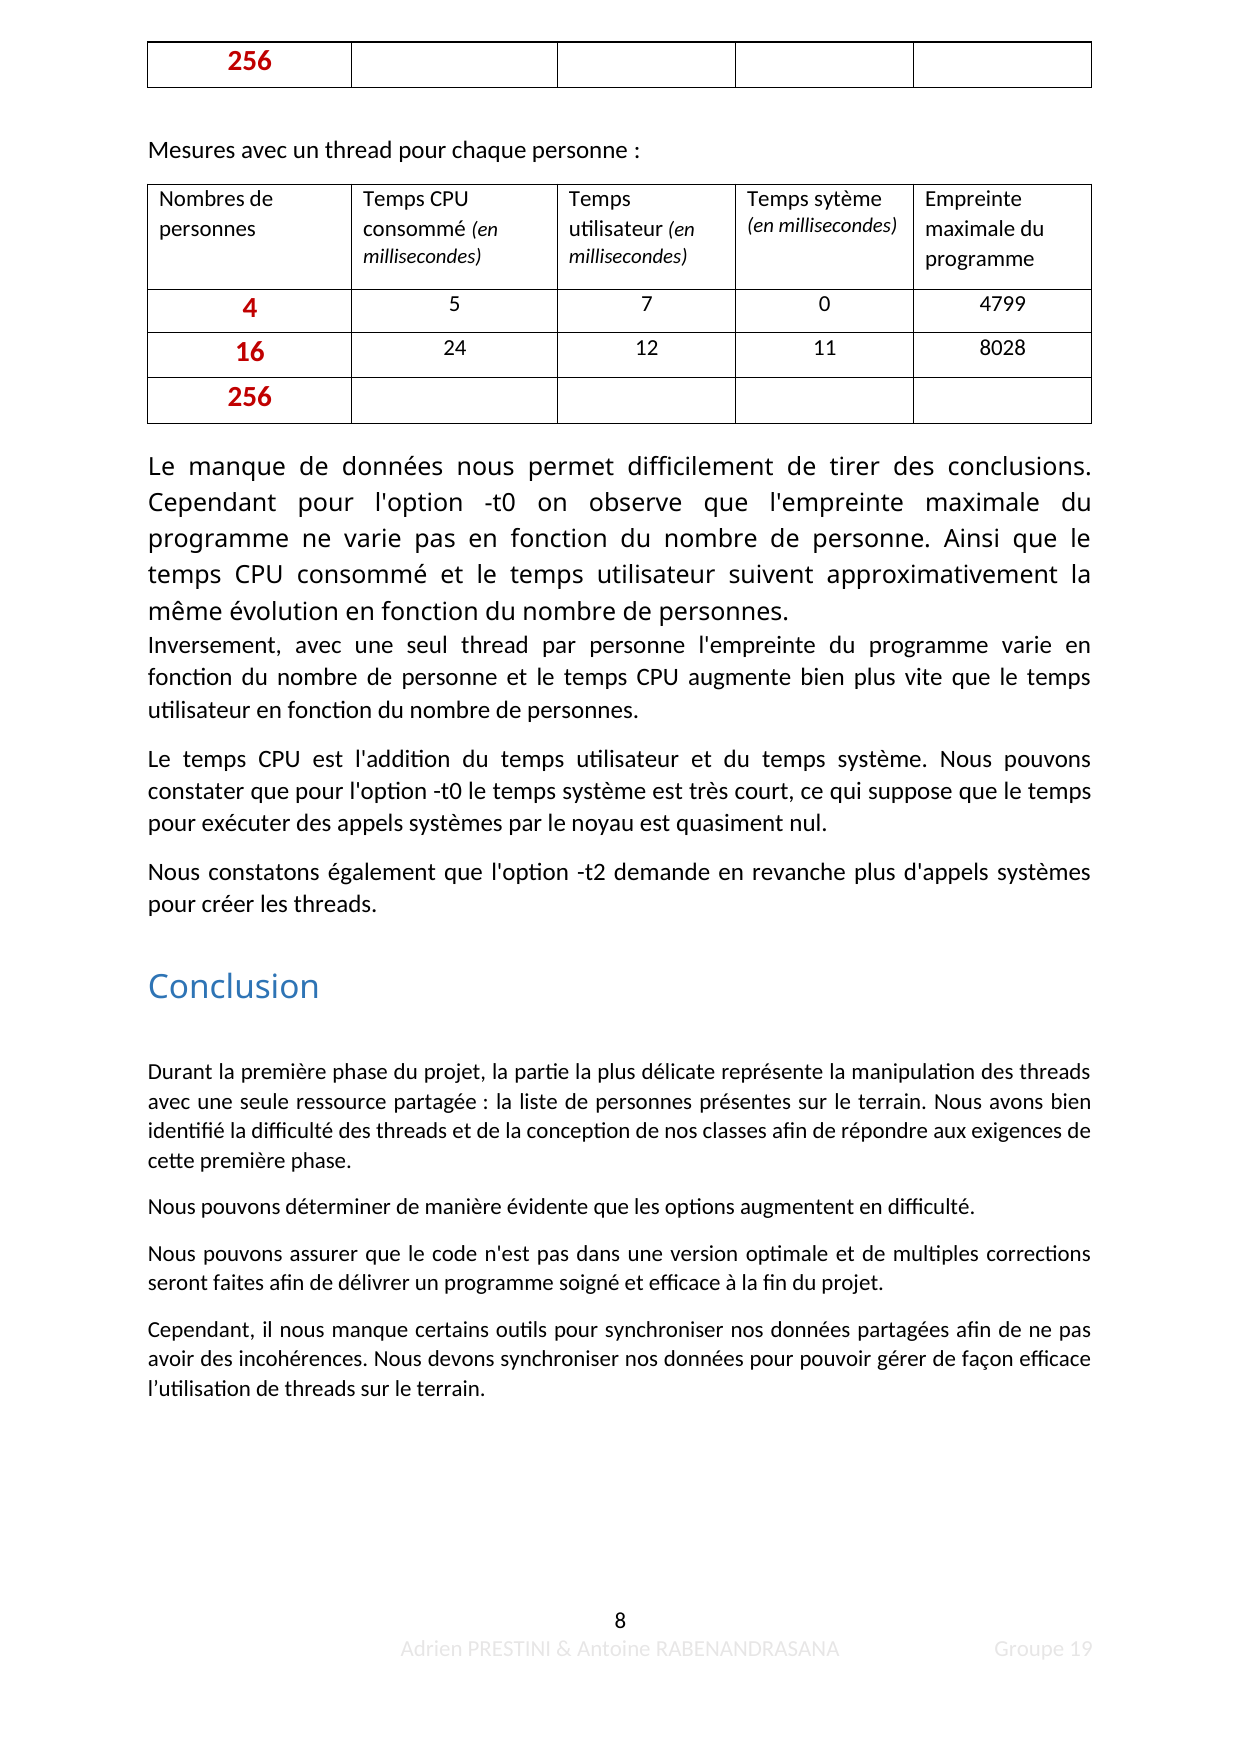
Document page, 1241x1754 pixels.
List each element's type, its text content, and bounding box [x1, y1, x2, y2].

text Durant la première phase du projet, la partie la plus délicate représente la manipulation des threads avec une seule ressource partagée : la liste de personnes présentes sur le terrain. Nous avons bien identifié la difficulté des threads et de la conception de nos classes afin de répondre aux exigences de cette première phase. [148, 1057, 1093, 1174]
table_cell 256 [148, 43, 351, 87]
table_cell 16 [148, 333, 351, 377]
table_cell [914, 378, 1091, 423]
table_cell [914, 43, 1091, 87]
subtitle Le manque de données nous permet difficilement de tirer des conclusions. Cependant pour l'option -t0 on observe que l'empreinte maximale du programme ne varie pas en fonction du nombre de personne. Ainsi que le temps CPU consommé et le temps utilisateur suivent approximativement la même évolution en fonction du nombre de personnes. [148, 449, 1093, 627]
table_cell 8028 [914, 333, 1091, 377]
text Nous pouvons assurer que le code n'est pas dans une version optimale et de multiples corrections seront faites afin de délivrer un programme soigné et efficace à la fin du projet. [148, 1239, 1093, 1297]
table_cell [558, 378, 735, 423]
text Le temps CPU est l'addition du temps utilisateur et du temps système. Nous pouvons constater que pour l'option -t0 le temps système est très court, ce qui suppose que le temps pour exécuter des appels systèmes par le noyau est quasiment nul. [148, 743, 1093, 838]
table_header Temps CPU consommé (en millisecondes) [352, 185, 557, 288]
table_header Temps sytème (en millisecondes) [736, 185, 913, 288]
table_cell 256 [148, 378, 351, 423]
table_cell 4 [148, 290, 351, 332]
table_cell [352, 43, 557, 87]
table_header Temps utilisateur (en millisecondes) [558, 185, 735, 288]
table_cell 12 [558, 333, 735, 377]
table_cell 4799 [914, 290, 1091, 332]
text Inversement, avec une seul thread par personne l'empreinte du programme varie en fonction du nombre de personne et le temps CPU augmente bien plus vite que le temps utilisateur en fonction du nombre de personnes. [148, 629, 1093, 724]
text Nous constatons également que l'option -t2 demande en revanche plus d'appels systèmes pour créer les threads. [148, 856, 1093, 919]
subtitle Conclusion [148, 963, 1093, 1008]
table_cell 5 [352, 290, 557, 332]
table_cell 11 [736, 333, 913, 377]
text Mesures avec un thread pour chaque personne : [148, 134, 1093, 165]
table_header Empreinte maximale du programme [914, 185, 1091, 288]
table_cell [736, 43, 913, 87]
table_cell [352, 378, 557, 423]
text Cependant, il nous manque certains outils pour synchroniser nos données partagées afin de ne pas avoir des incohérences. Nous devons synchroniser nos données pour pouvoir gérer de façon efficace l’utilisation de threads sur le terrain. [148, 1315, 1093, 1402]
table_header Nombres de personnes [148, 185, 351, 288]
table_cell [558, 43, 735, 87]
table_cell 0 [736, 290, 913, 332]
text Nous pouvons déterminer de manière évidente que les options augmentent en difficulté. [148, 1192, 1093, 1221]
table_cell [736, 378, 913, 423]
table_cell 7 [558, 290, 735, 332]
table_cell 24 [352, 333, 557, 377]
